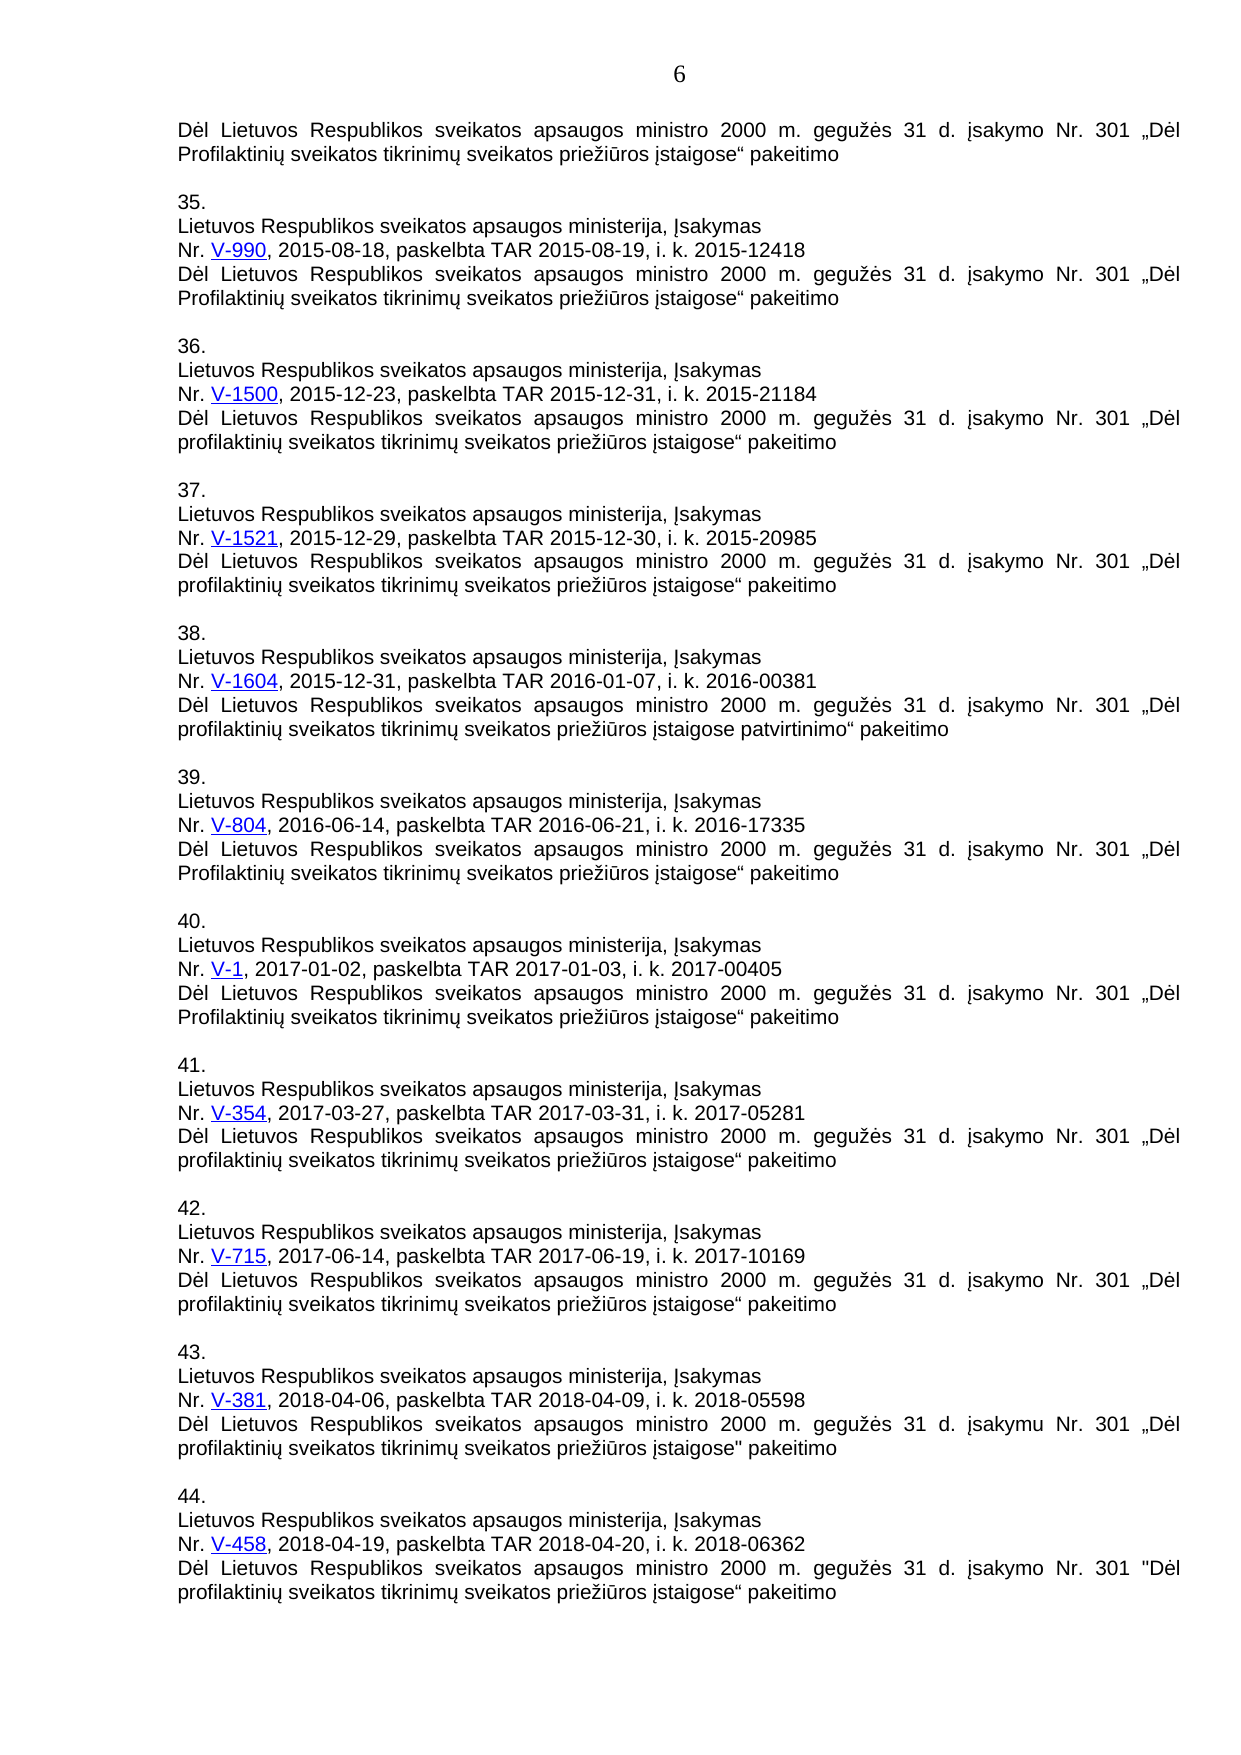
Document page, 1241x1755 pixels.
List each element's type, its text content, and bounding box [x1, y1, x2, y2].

text Dėl Lietuvos Respublikos sveikatos apsaugos ministro 2000 m. gegužės 31 d. įsakymo Nr. 301 „Dėl Profilaktinių sveikatos tikrinimų sveikatos priežiūros įstaigose“ pakeitimo [177, 262, 1181, 310]
text Nr. V-1500, 2015-12-23, paskelbta TAR 2015-12-31, i. k. 2015-21184 [177, 382, 1181, 406]
text 35. [177, 190, 1181, 214]
text Nr. V-990, 2015-08-18, paskelbta TAR 2015-08-19, i. k. 2015-12418 [177, 238, 1181, 262]
text Lietuvos Respublikos sveikatos apsaugos ministerija, Įsakymas [177, 501, 1181, 525]
text Nr. V-381, 2018-04-06, paskelbta TAR 2018-04-09, i. k. 2018-05598 [177, 1388, 1181, 1412]
text 42. [177, 1196, 1181, 1220]
text 40. [177, 909, 1181, 933]
text Lietuvos Respublikos sveikatos apsaugos ministerija, Įsakymas [177, 214, 1181, 238]
text 44. [177, 1484, 1181, 1508]
text Dėl Lietuvos Respublikos sveikatos apsaugos ministro 2000 m. gegužės 31 d. įsakymo Nr. 301 „Dėl profilaktinių sveikatos tikrinimų sveikatos priežiūros įstaigose“ pakeitimo [177, 406, 1181, 453]
text Lietuvos Respublikos sveikatos apsaugos ministerija, Įsakymas [177, 1508, 1181, 1532]
text 39. [177, 765, 1181, 789]
text 38. [177, 621, 1181, 645]
text Dėl Lietuvos Respublikos sveikatos apsaugos ministro 2000 m. gegužės 31 d. įsakymo Nr. 301 „Dėl profilaktinių sveikatos tikrinimų sveikatos priežiūros įstaigose“ pakeitimo [177, 1124, 1181, 1172]
text Nr. V-715, 2017-06-14, paskelbta TAR 2017-06-19, i. k. 2017-10169 [177, 1244, 1181, 1268]
text Lietuvos Respublikos sveikatos apsaugos ministerija, Įsakymas [177, 1364, 1181, 1388]
text 43. [177, 1340, 1181, 1364]
text Dėl Lietuvos Respublikos sveikatos apsaugos ministro 2000 m. gegužės 31 d. įsakymo Nr. 301 „Dėl profilaktinių sveikatos tikrinimų sveikatos priežiūros įstaigose“ pakeitimo [177, 1268, 1181, 1316]
text Lietuvos Respublikos sveikatos apsaugos ministerija, Įsakymas [177, 933, 1181, 957]
text Lietuvos Respublikos sveikatos apsaugos ministerija, Įsakymas [177, 645, 1181, 669]
text Dėl Lietuvos Respublikos sveikatos apsaugos ministro 2000 m. gegužės 31 d. įsakymo Nr. 301 „Dėl Profilaktinių sveikatos tikrinimų sveikatos priežiūros įstaigose“ pakeitimo [177, 837, 1181, 885]
text Lietuvos Respublikos sveikatos apsaugos ministerija, Įsakymas [177, 1076, 1181, 1100]
text Dėl Lietuvos Respublikos sveikatos apsaugos ministro 2000 m. gegužės 31 d. įsakymo Nr. 301 „Dėl profilaktinių sveikatos tikrinimų sveikatos priežiūros įstaigose patvirtinimo“ pakeitimo [177, 693, 1181, 741]
text Dėl Lietuvos Respublikos sveikatos apsaugos ministro 2000 m. gegužės 31 d. įsakymu Nr. 301 „Dėl profilaktinių sveikatos tikrinimų sveikatos priežiūros įstaigose" pakeitimo [177, 1412, 1181, 1460]
text Nr. V-354, 2017-03-27, paskelbta TAR 2017-03-31, i. k. 2017-05281 [177, 1100, 1181, 1124]
text Nr. V-804, 2016-06-14, paskelbta TAR 2016-06-21, i. k. 2016-17335 [177, 813, 1181, 837]
text Dėl Lietuvos Respublikos sveikatos apsaugos ministro 2000 m. gegužės 31 d. įsakymo Nr. 301 „Dėl profilaktinių sveikatos tikrinimų sveikatos priežiūros įstaigose“ pakeitimo [177, 549, 1181, 597]
text 36. [177, 334, 1181, 358]
text Nr. V-1604, 2015-12-31, paskelbta TAR 2016-01-07, i. k. 2016-00381 [177, 669, 1181, 693]
text Dėl Lietuvos Respublikos sveikatos apsaugos ministro 2000 m. gegužės 31 d. įsakymo Nr. 301 "Dėl profilaktinių sveikatos tikrinimų sveikatos priežiūros įstaigose“ pakeitimo [177, 1556, 1181, 1603]
text Nr. V-458, 2018-04-19, paskelbta TAR 2018-04-20, i. k. 2018-06362 [177, 1532, 1181, 1556]
text Lietuvos Respublikos sveikatos apsaugos ministerija, Įsakymas [177, 789, 1181, 813]
text 37. [177, 477, 1181, 501]
text Dėl Lietuvos Respublikos sveikatos apsaugos ministro 2000 m. gegužės 31 d. įsakymo Nr. 301 „Dėl Profilaktinių sveikatos tikrinimų sveikatos priežiūros įstaigose“ pakeitimo [177, 981, 1181, 1028]
text Dėl Lietuvos Respublikos sveikatos apsaugos ministro 2000 m. gegužės 31 d. įsakymo Nr. 301 „Dėl Profilaktinių sveikatos tikrinimų sveikatos priežiūros įstaigose“ pakeitimo [177, 118, 1181, 166]
text Lietuvos Respublikos sveikatos apsaugos ministerija, Įsakymas [177, 1220, 1181, 1244]
text Nr. V-1, 2017-01-02, paskelbta TAR 2017-01-03, i. k. 2017-00405 [177, 957, 1181, 981]
text Lietuvos Respublikos sveikatos apsaugos ministerija, Įsakymas [177, 358, 1181, 382]
text Nr. V-1521, 2015-12-29, paskelbta TAR 2015-12-30, i. k. 2015-20985 [177, 525, 1181, 549]
text 41. [177, 1052, 1181, 1076]
